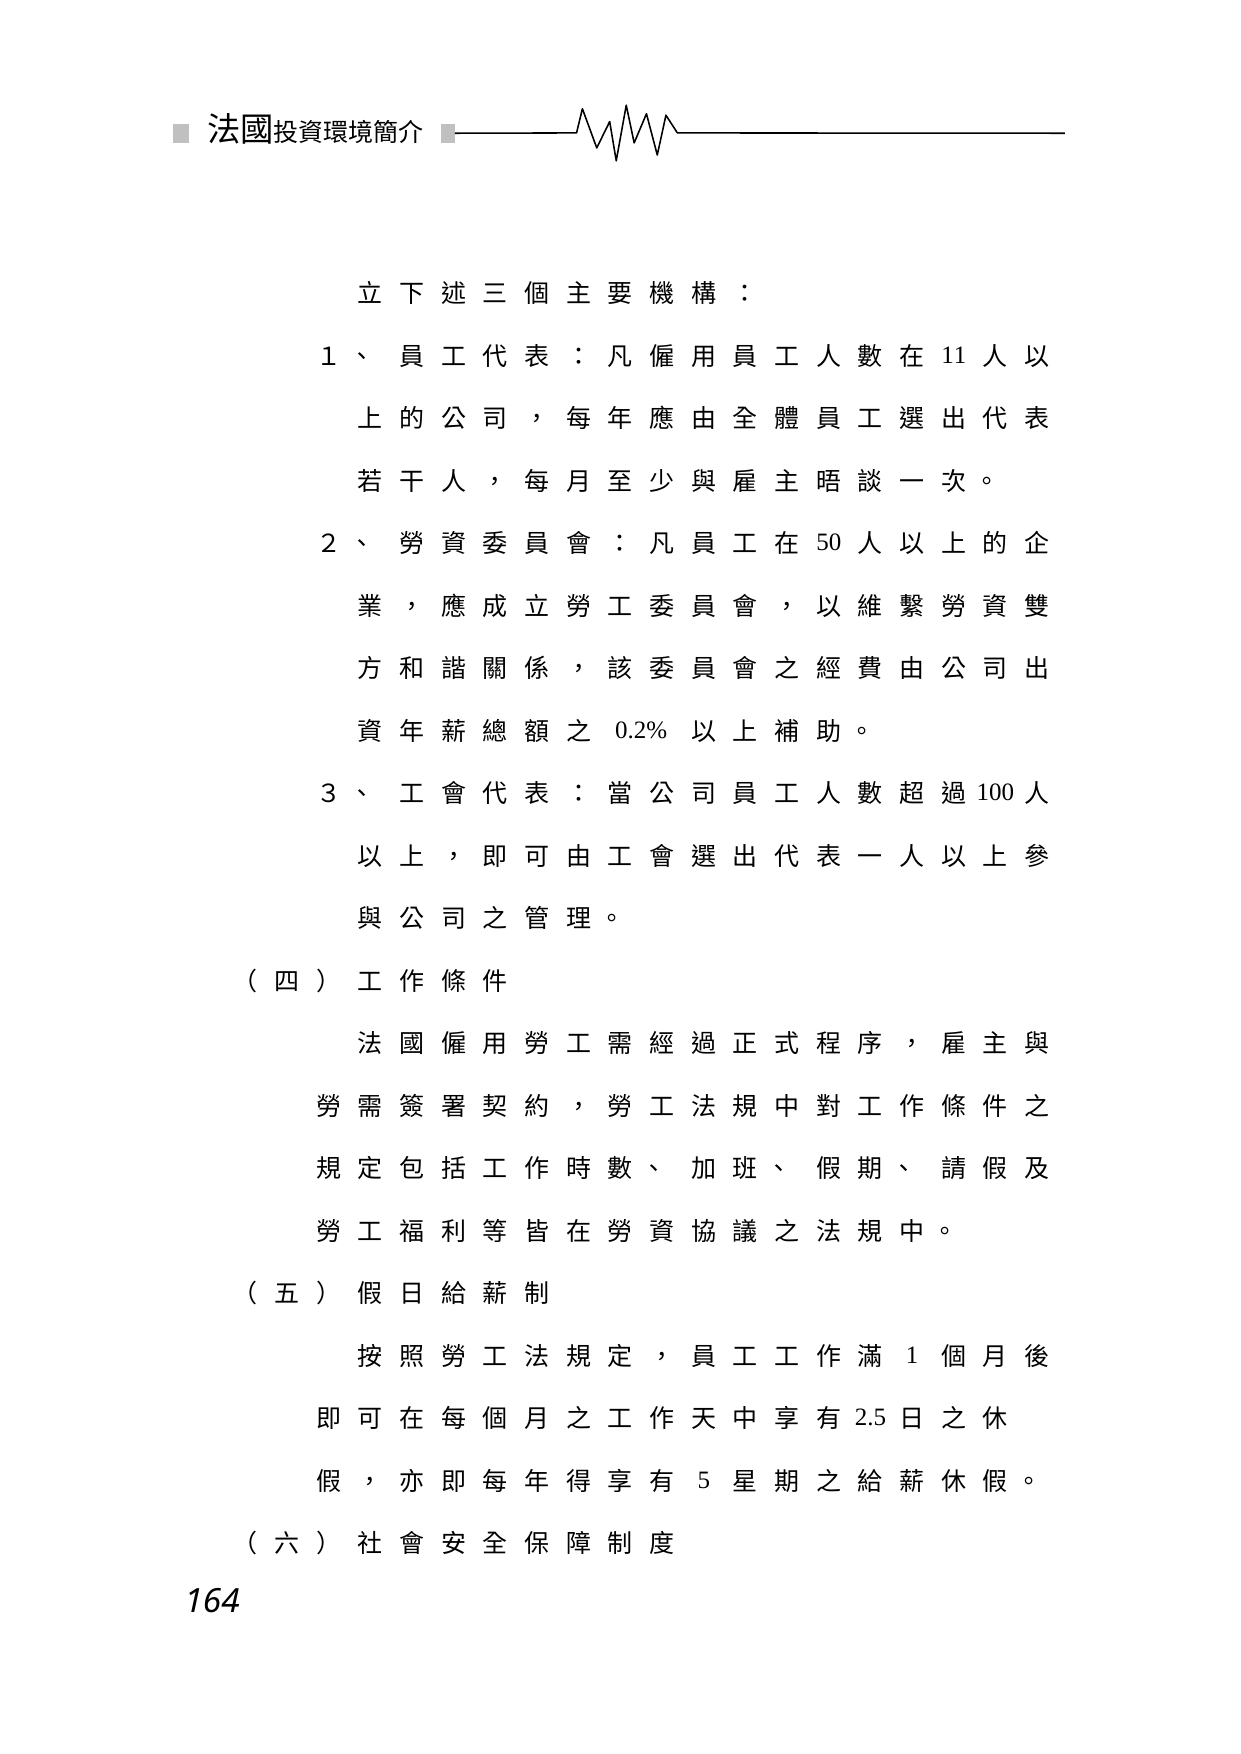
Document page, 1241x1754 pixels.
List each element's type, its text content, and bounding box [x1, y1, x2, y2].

text （四）工作條件 [207, 938, 1058, 1000]
text １、員工代表：凡僱用員工人數在11人以上的公司，每年應由全體員工選出代表若干人，每月至少與雇主晤談一次。 [281, 313, 1058, 500]
text 按照勞工法規定，員工工作滿1個月後即可在每個月之工作天中享有2.5日之休假，亦即每年得享有5星期之給薪休假。 [281, 1313, 1058, 1500]
text 立下述三個主要機構： [281, 250, 1058, 313]
text ３、工會代表：當公司員工人數超過100人以上，即可由工會選出代表一人以上參與公司之管理。 [281, 750, 1058, 938]
text ２、勞資委員會：凡員工在50人以上的企業，應成立勞工委員會，以維繫勞資雙方和諧關係，該委員會之經費由公司出資年薪總額之0.2%以上補助。 [281, 500, 1058, 750]
text 法國僱用勞工需經過正式程序，雇主與勞需簽署契約，勞工法規中對工作條件之規定包括工作時數、加班、假期、請假及勞工福利等皆在勞資協議之法規中。 [281, 1000, 1058, 1250]
text （六）社會安全保障制度 [207, 1500, 1058, 1563]
text （五）假日給薪制 [207, 1250, 1058, 1313]
